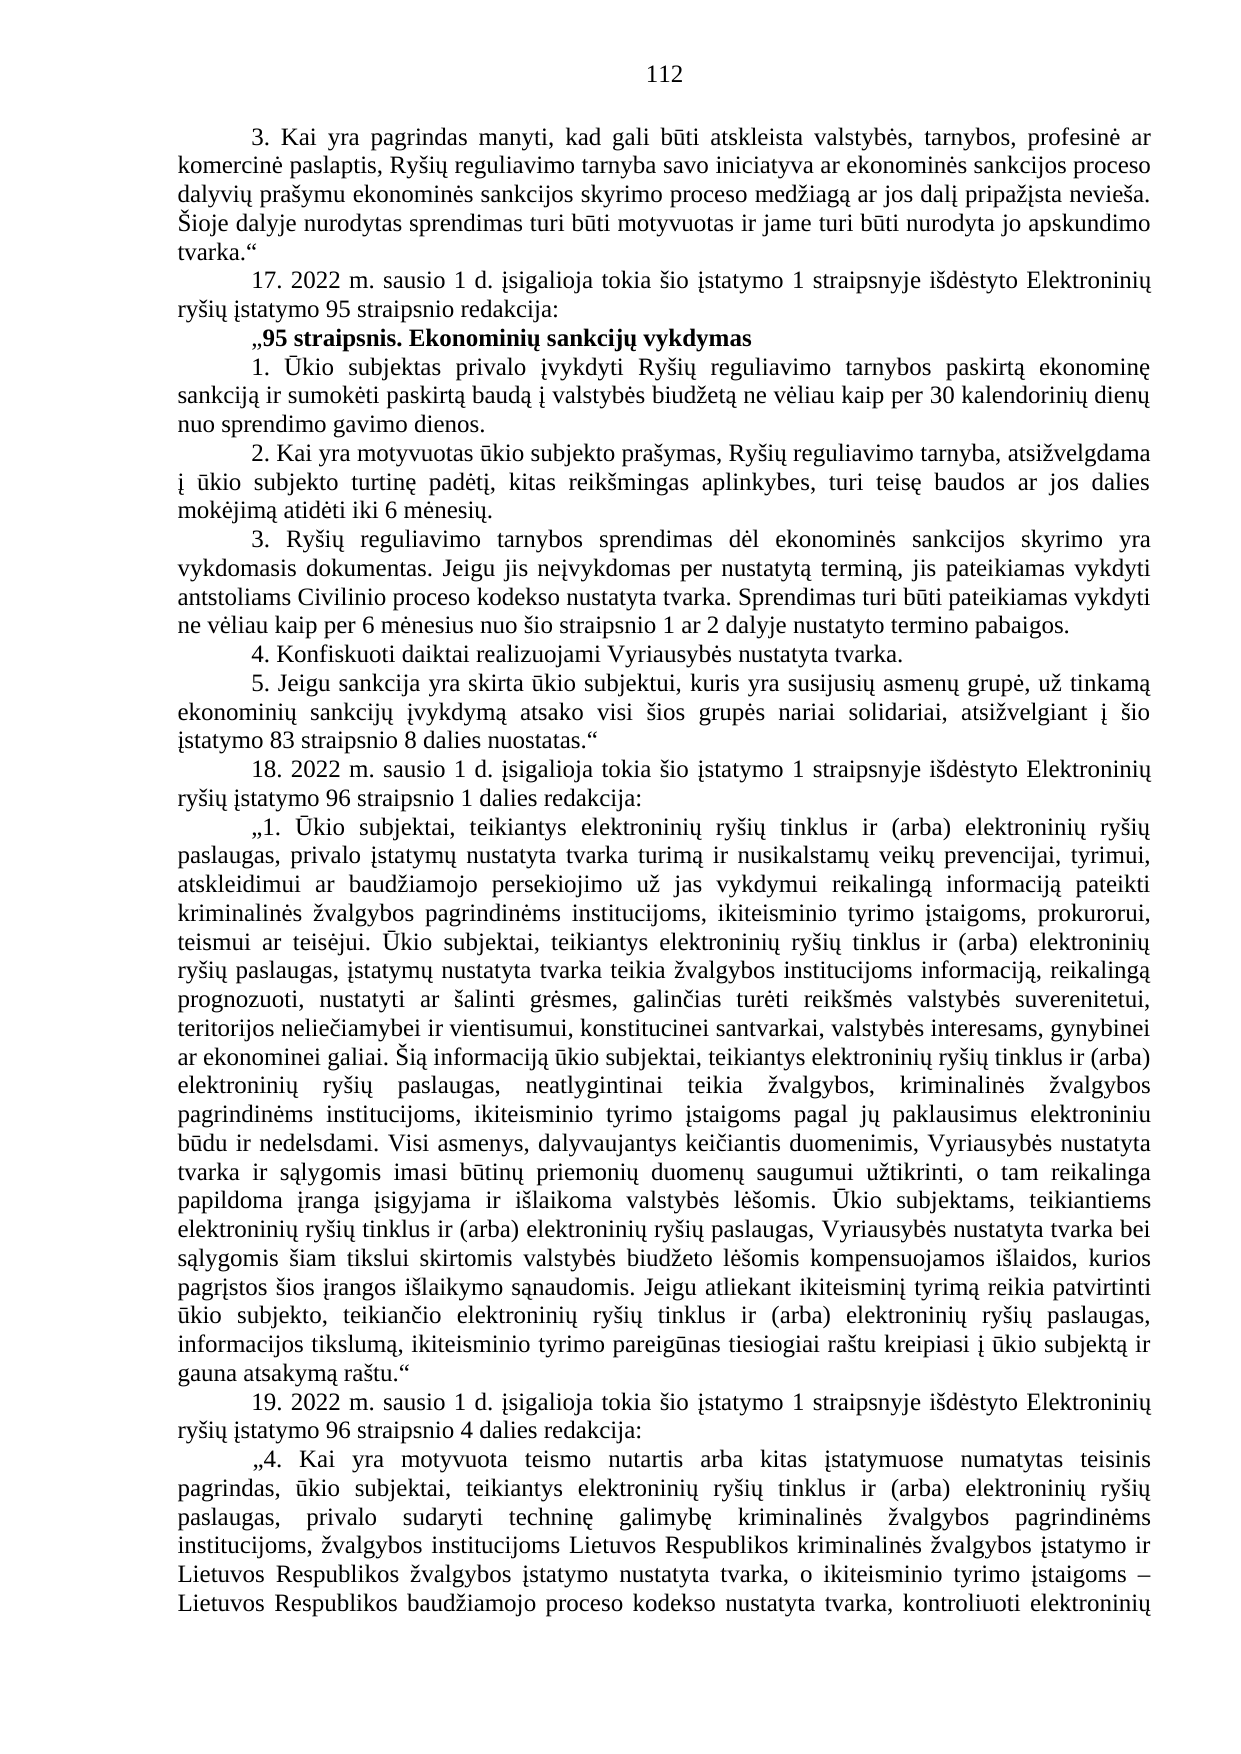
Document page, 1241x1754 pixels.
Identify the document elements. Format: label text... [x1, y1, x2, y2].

text 3. Kai yra pagrindas manyti, kad gali būti atskleista valstybės, tarnybos, profesinė ar komercinė paslaptis, Ryšių reguliavimo tarnyba savo iniciatyva ar ekonominės sankcijos proceso dalyvių prašymu ekonominės sankcijos skyrimo proceso medžiagą ar jos dalį pripažįsta nevieša. Šioje dalyje nurodytas sprendimas turi būti motyvuotas ir jame turi būti nurodyta jo apskundimo tvarka.“ [177, 122, 1152, 266]
text 4. Konfiskuoti daiktai realizuojami Vyriausybės nustatyta tvarka. [177, 639, 1152, 668]
text 5. Jeigu sankcija yra skirta ūkio subjektui, kuris yra susijusių asmenų grupė, už tinkamą ekonominių sankcijų įvykdymą atsako visi šios grupės nariai solidariai, atsižvelgiant į šio įstatymo 83 straipsnio 8 dalies nuostatas.“ [177, 668, 1152, 754]
text 3. Ryšių reguliavimo tarnybos sprendimas dėl ekonominės sankcijos skyrimo yra vykdomasis dokumentas. Jeigu jis neįvykdomas per nustatytą terminą, jis pateikiamas vykdyti antstoliams Civilinio proceso kodekso nustatyta tvarka. Sprendimas turi būti pateikiamas vykdyti ne vėliau kaip per 6 mėnesius nuo šio straipsnio 1 ar 2 dalyje nustatyto termino pabaigos. [177, 524, 1152, 639]
text „1. Ūkio subjektai, teikiantys elektroninių ryšių tinklus ir (arba) elektroninių ryšių paslaugas, privalo įstatymų nustatyta tvarka turimą ir nusikalstamų veikų prevencijai, tyrimui, atskleidimui ar baudžiamojo persekiojimo už jas vykdymui reikalingą informaciją pateikti kriminalinės žvalgybos pagrindinėms institucijoms, ikiteisminio tyrimo įstaigoms, prokurorui, teismui ar teisėjui. Ūkio subjektai, teikiantys elektroninių ryšių tinklus ir (arba) elektroninių ryšių paslaugas, įstatymų nustatyta tvarka teikia žvalgybos institucijoms informaciją, reikalingą prognozuoti, nustatyti ar šalinti grėsmes, galinčias turėti reikšmės valstybės suverenitetui, teritorijos neliečiamybei ir vientisumui, konstitucinei santvarkai, valstybės interesams, gynybinei ar ekonominei galiai. Šią informaciją ūkio subjektai, teikiantys elektroninių ryšių tinklus ir (arba) elektroninių ryšių paslaugas, neatlygintinai teikia žvalgybos, kriminalinės žvalgybos pagrindinėms institucijoms, ikiteisminio tyrimo įstaigoms pagal jų paklausimus elektroniniu būdu ir nedelsdami. Visi asmenys, dalyvaujantys keičiantis duomenimis, Vyriausybės nustatyta tvarka ir sąlygomis imasi būtinų priemonių duomenų saugumui užtikrinti, o tam reikalinga papildoma įranga įsigyjama ir išlaikoma valstybės lėšomis. Ūkio subjektams, teikiantiems elektroninių ryšių tinklus ir (arba) elektroninių ryšių paslaugas, Vyriausybės nustatyta tvarka bei sąlygomis šiam tikslui skirtomis valstybės biudžeto lėšomis kompensuojamos išlaidos, kurios pagrįstos šios įrangos išlaikymo sąnaudomis. Jeigu atliekant ikiteisminį tyrimą reikia patvirtinti ūkio subjekto, teikiančio elektroninių ryšių tinklus ir (arba) elektroninių ryšių paslaugas, informacijos tikslumą, ikiteisminio tyrimo pareigūnas tiesiogiai raštu kreipiasi į ūkio subjektą ir gauna atsakymą raštu.“ [177, 812, 1152, 1387]
text 19. 2022 m. sausio 1 d. įsigalioja tokia šio įstatymo 1 straipsnyje išdėstyto Elektroninių ryšių įstatymo 96 straipsnio 4 dalies redakcija: [177, 1387, 1152, 1444]
text „95 straipsnis. Ekonominių sankcijų vykdymas [177, 323, 1152, 352]
text 18. 2022 m. sausio 1 d. įsigalioja tokia šio įstatymo 1 straipsnyje išdėstyto Elektroninių ryšių įstatymo 96 straipsnio 1 dalies redakcija: [177, 754, 1152, 812]
text „4. Kai yra motyvuota teismo nutartis arba kitas įstatymuose numatytas teisinis pagrindas, ūkio subjektai, teikiantys elektroninių ryšių tinklus ir (arba) elektroninių ryšių paslaugas, privalo sudaryti techninę galimybę kriminalinės žvalgybos pagrindinėms institucijoms, žvalgybos institucijoms Lietuvos Respublikos kriminalinės žvalgybos įstatymo ir Lietuvos Respublikos žvalgybos įstatymo nustatyta tvarka, o ikiteisminio tyrimo įstaigoms – Lietuvos Respublikos baudžiamojo proceso kodekso nustatyta tvarka, kontroliuoti elektroninių [177, 1444, 1152, 1617]
text 17. 2022 m. sausio 1 d. įsigalioja tokia šio įstatymo 1 straipsnyje išdėstyto Elektroninių ryšių įstatymo 95 straipsnio redakcija: [177, 266, 1152, 323]
text 2. Kai yra motyvuotas ūkio subjekto prašymas, Ryšių reguliavimo tarnyba, atsižvelgdama į ūkio subjekto turtinę padėtį, kitas reikšmingas aplinkybes, turi teisę baudos ar jos dalies mokėjimą atidėti iki 6 mėnesių. [177, 438, 1152, 524]
text 1. Ūkio subjektas privalo įvykdyti Ryšių reguliavimo tarnybos paskirtą ekonominę sankciją ir sumokėti paskirtą baudą į valstybės biudžetą ne vėliau kaip per 30 kalendorinių dienų nuo sprendimo gavimo dienos. [177, 352, 1152, 438]
